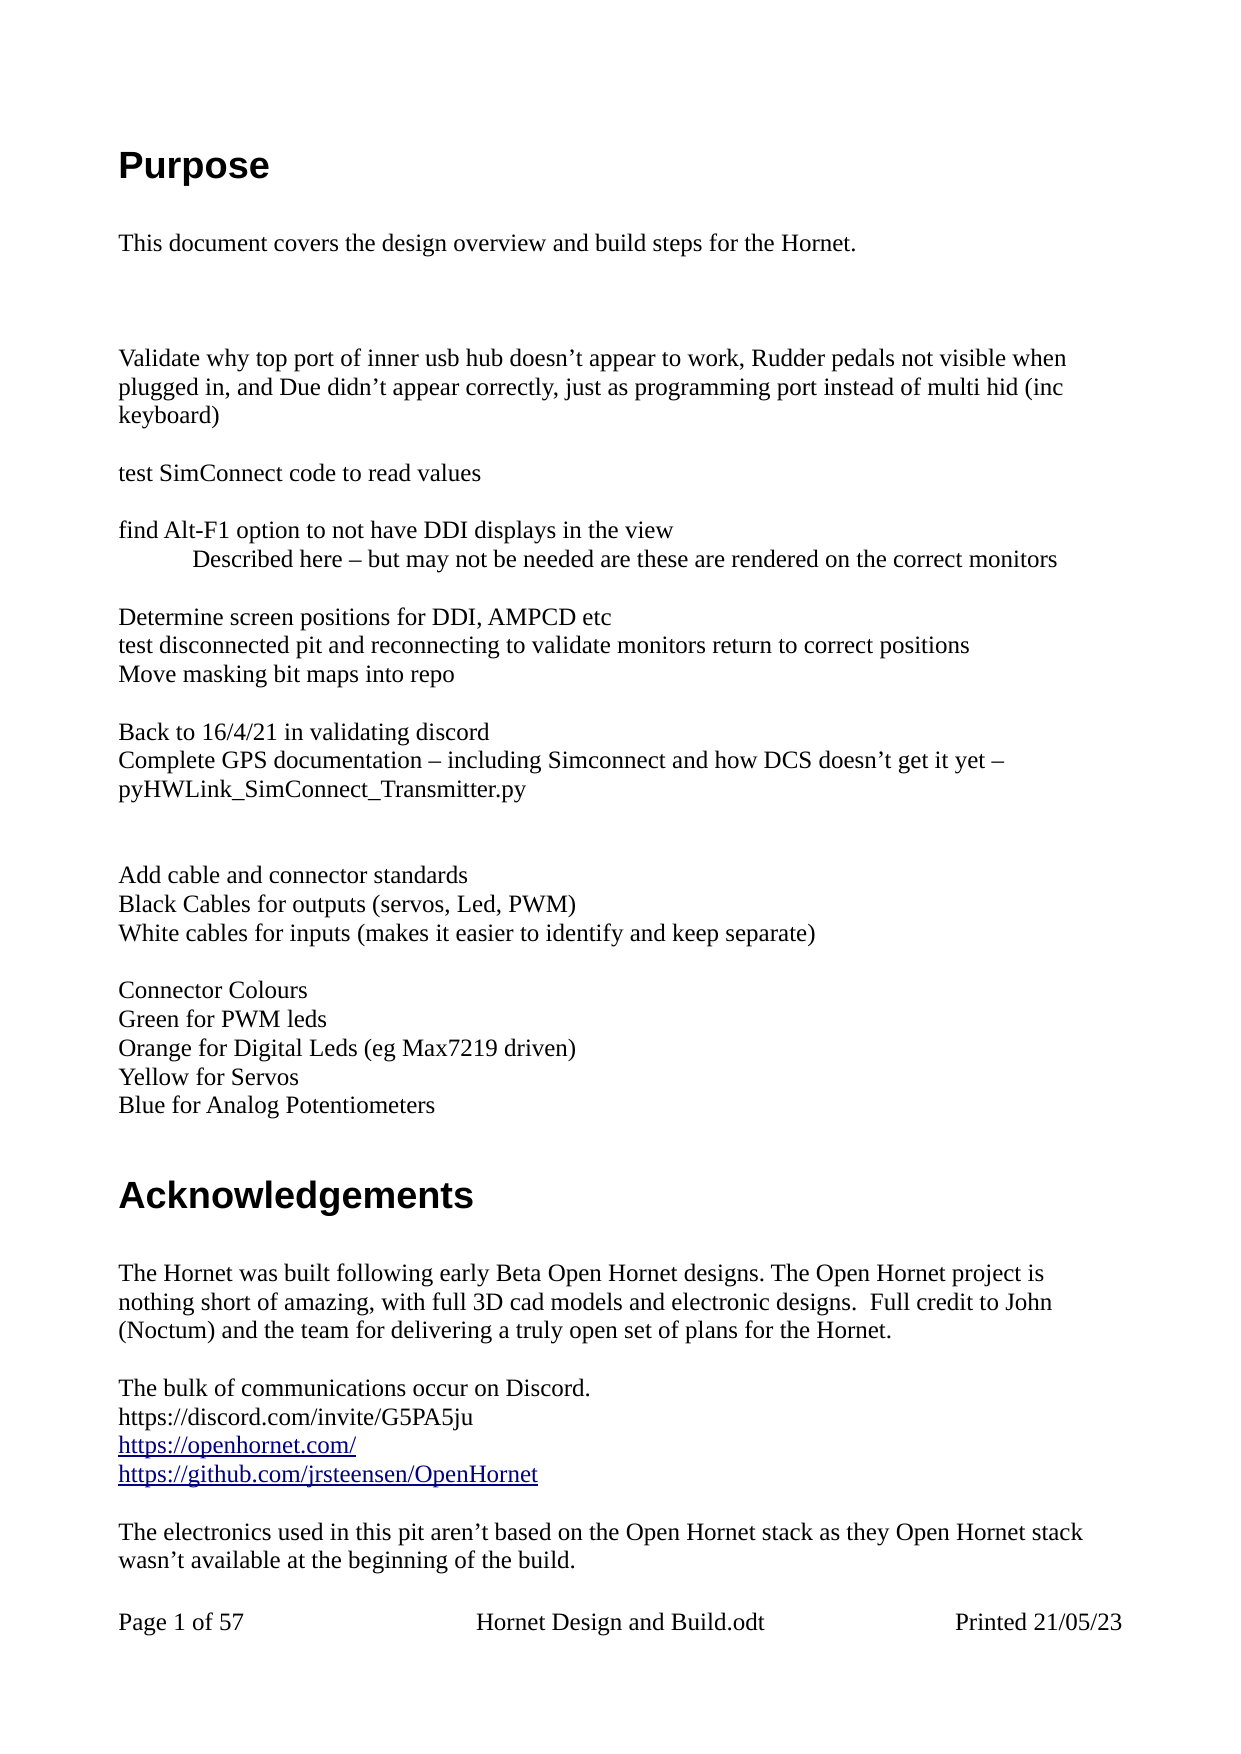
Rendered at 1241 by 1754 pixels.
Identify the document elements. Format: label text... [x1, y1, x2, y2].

text Blue for Analog Potentiometers [118, 1091, 1122, 1119]
text Green for PWM leds [118, 1004, 1122, 1033]
text Described here – but may not be needed are these are rendered on the correct monitors [118, 544, 1122, 573]
text Black Cables for outputs (servos, Led, PWM) [118, 889, 1122, 918]
text test disconnected pit and reconnecting to validate monitors return to correct positions [118, 631, 1122, 659]
text White cables for inputs (makes it easier to identify and keep separate) [118, 918, 1122, 947]
text Move masking bit maps into repo [118, 659, 1122, 688]
text https://openhornet.com/ [118, 1430, 1122, 1459]
text find Alt-F1 option to not have DDI displays in the view [118, 516, 1122, 544]
text Add cable and connector standards [118, 861, 1122, 889]
text https://discord.com/invite/G5PA5ju [118, 1402, 1122, 1430]
text Complete GPS documentation – including Simconnect and how DCS doesn’t get it yet – pyHWLink_SimConnect_Transmitter.py [118, 746, 1122, 803]
text The bulk of communications occur on Discord. [118, 1373, 1122, 1402]
subtitle Purpose [118, 143, 1122, 187]
text This document covers the design overview and build steps for the Hornet. [118, 228, 1122, 257]
text https://github.com/jrsteensen/OpenHornet [118, 1459, 1122, 1488]
text Determine screen positions for DDI, AMPCD etc [118, 602, 1122, 631]
text test SimConnect code to read values [118, 458, 1122, 487]
text The Hornet was built following early Beta Open Hornet designs. The Open Hornet project is nothing short of amazing, with full 3D cad models and electronic designs. Full credit to John (Noctum) and the team for delivering a truly open set of plans for the Hornet. [118, 1258, 1122, 1344]
text Validate why top port of inner usb hub doesn’t appear to work, Rudder pedals not visible when plugged in, and Due didn’t appear correctly, just as programming port instead of multi hid (inc keyboard) [118, 343, 1122, 429]
text Connector Colours [118, 976, 1122, 1004]
text Back to 16/4/21 in validating discord [118, 717, 1122, 746]
text Orange for Digital Leds (eg Max7219 driven) [118, 1033, 1122, 1062]
subtitle Acknowledgements [118, 1173, 1122, 1217]
text Yellow for Servos [118, 1062, 1122, 1091]
text The electronics used in this pit aren’t based on the Open Hornet stack as they Open Hornet stack wasn’t available at the beginning of the build. [118, 1517, 1122, 1574]
